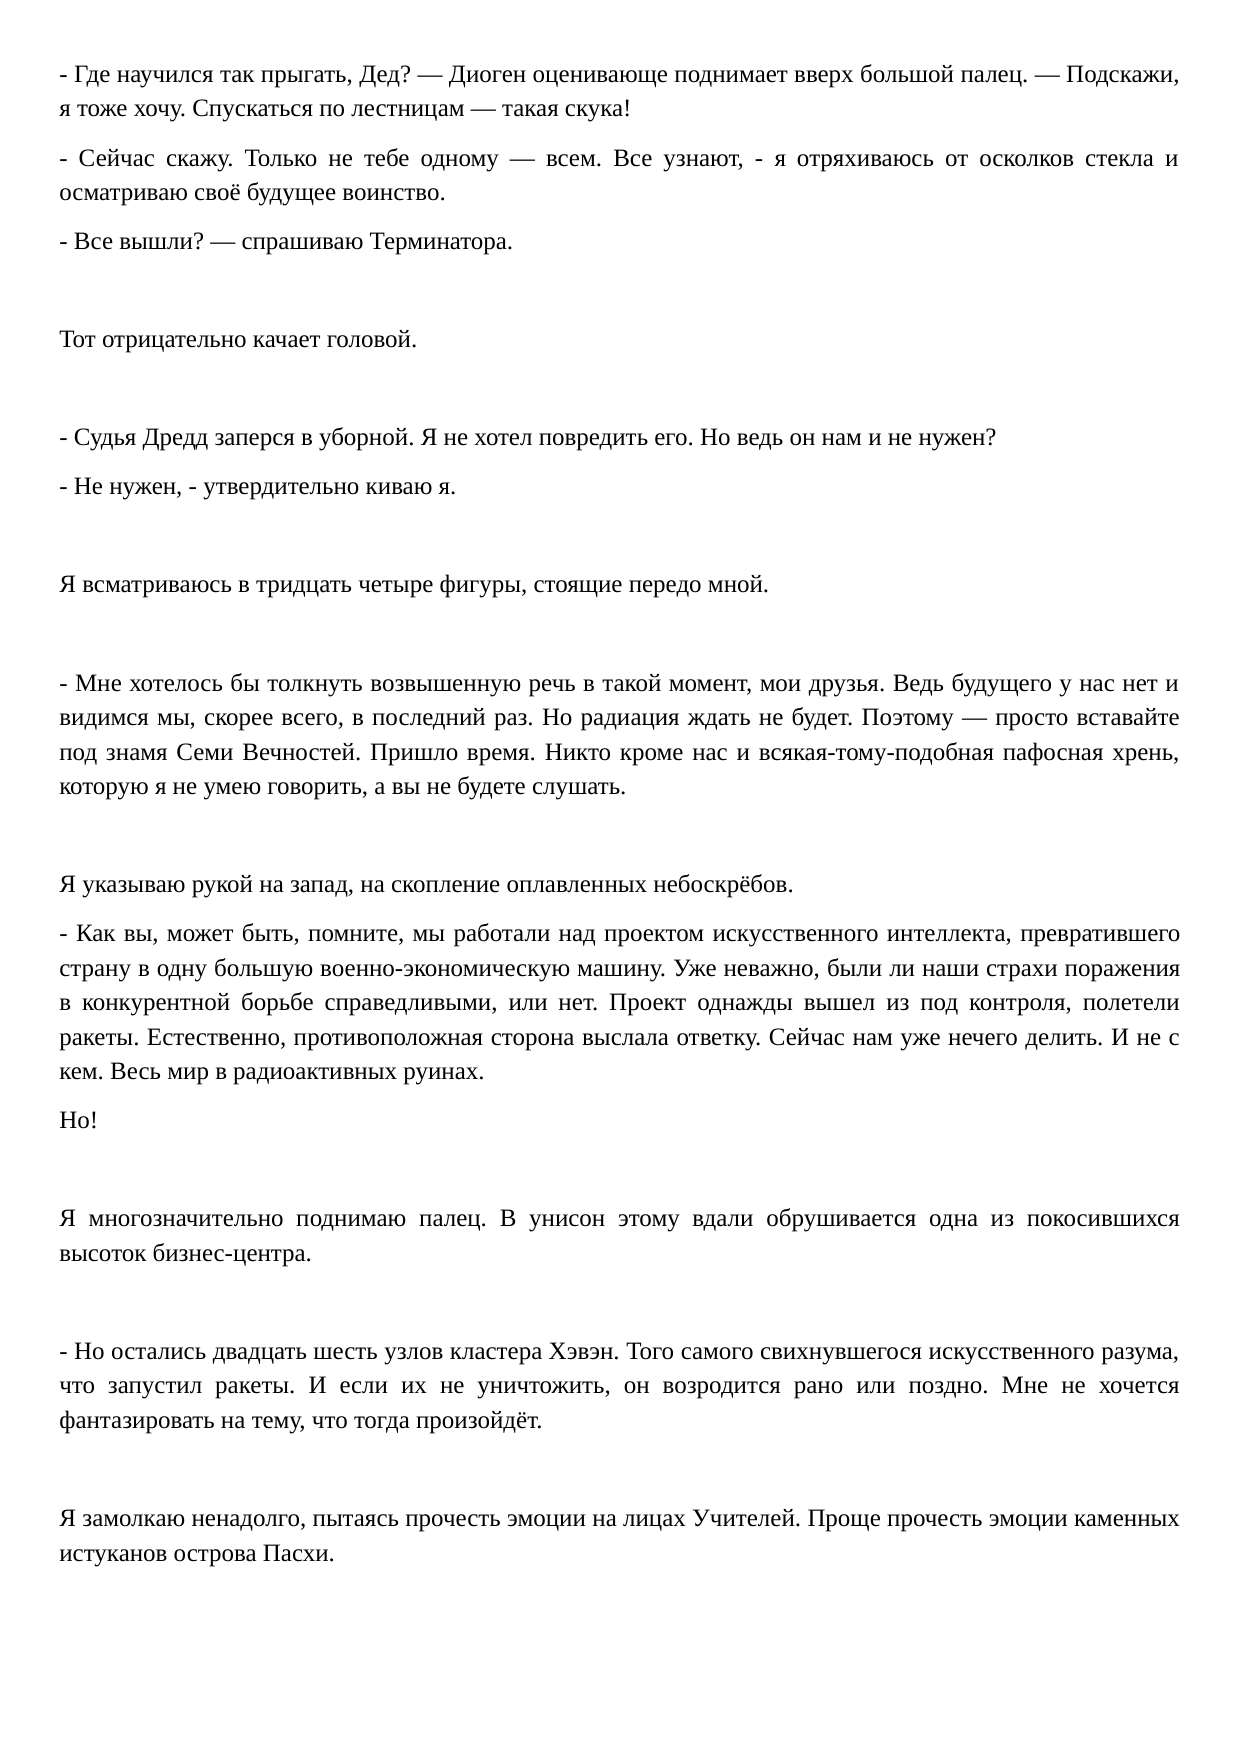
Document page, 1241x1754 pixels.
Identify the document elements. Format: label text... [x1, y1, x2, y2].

text - Все вышли? — спрашиваю Терминатора. [59, 226, 1181, 255]
text - Но остались двадцать шесть узлов кластера Хэвэн. Того самого свихнувшегося искусственного разума, что запустил ракеты. И если их не уничтожить, он возродится рано или поздно. Мне не хочется фантазировать на тему, что тогда произойдёт. [59, 1336, 1181, 1434]
text - Судья Дредд заперся в уборной. Я не хотел повредить его. Но ведь он нам и не нужен? [59, 422, 1181, 451]
text - Сейчас скажу. Только не тебе одному — всем. Все узнают, - я отряхиваюсь от осколков стекла и осматриваю своё будущее воинство. [59, 143, 1181, 206]
text Я многозначительно поднимаю палец. В унисон этому вдали обрушивается одна из покосившихся высоток бизнес-центра. [59, 1203, 1181, 1267]
text Тот отрицательно качает головой. [59, 324, 1181, 353]
text - Не нужен, - утвердительно киваю я. [59, 471, 1181, 500]
text Я замолкаю ненадолго, пытаясь прочесть эмоции на лицах Учителей. Проще прочесть эмоции каменных истуканов острова Пасхи. [59, 1503, 1181, 1566]
text - Как вы, может быть, помните, мы работали над проектом искусственного интеллекта, превратившего страну в одну большую военно-экономическую машину. Уже неважно, были ли наши страхи поражения в конкурентной борьбе справедливыми, или нет. Проект однажды вышел из под контроля, полетели ракеты. Естественно, противоположная сторона выслала ответку. Сейчас нам уже нечего делить. И не с кем. Весь мир в радиоактивных руинах. [59, 918, 1181, 1085]
text Но! [59, 1105, 1181, 1134]
text - Мне хотелось бы толкнуть возвышенную речь в такой момент, мои друзья. Ведь будущего у нас нет и видимся мы, скорее всего, в последний раз. Но радиация ждать не будет. Поэтому — просто вставайте под знамя Семи Вечностей. Пришло время. Никто кроме нас и всякая-тому-подобная пафосная хрень, которую я не умею говорить, а вы не будете слушать. [59, 668, 1181, 800]
text Я всматриваюсь в тридцать четыре фигуры, стоящие передо мной. [59, 569, 1181, 598]
text - Где научился так прыгать, Дед? — Диоген оценивающе поднимает вверх большой палец. — Подскажи, я тоже хочу. Спускаться по лестницам — такая скука! [59, 59, 1181, 122]
text Я указываю рукой на запад, на скопление оплавленных небоскрёбов. [59, 869, 1181, 898]
